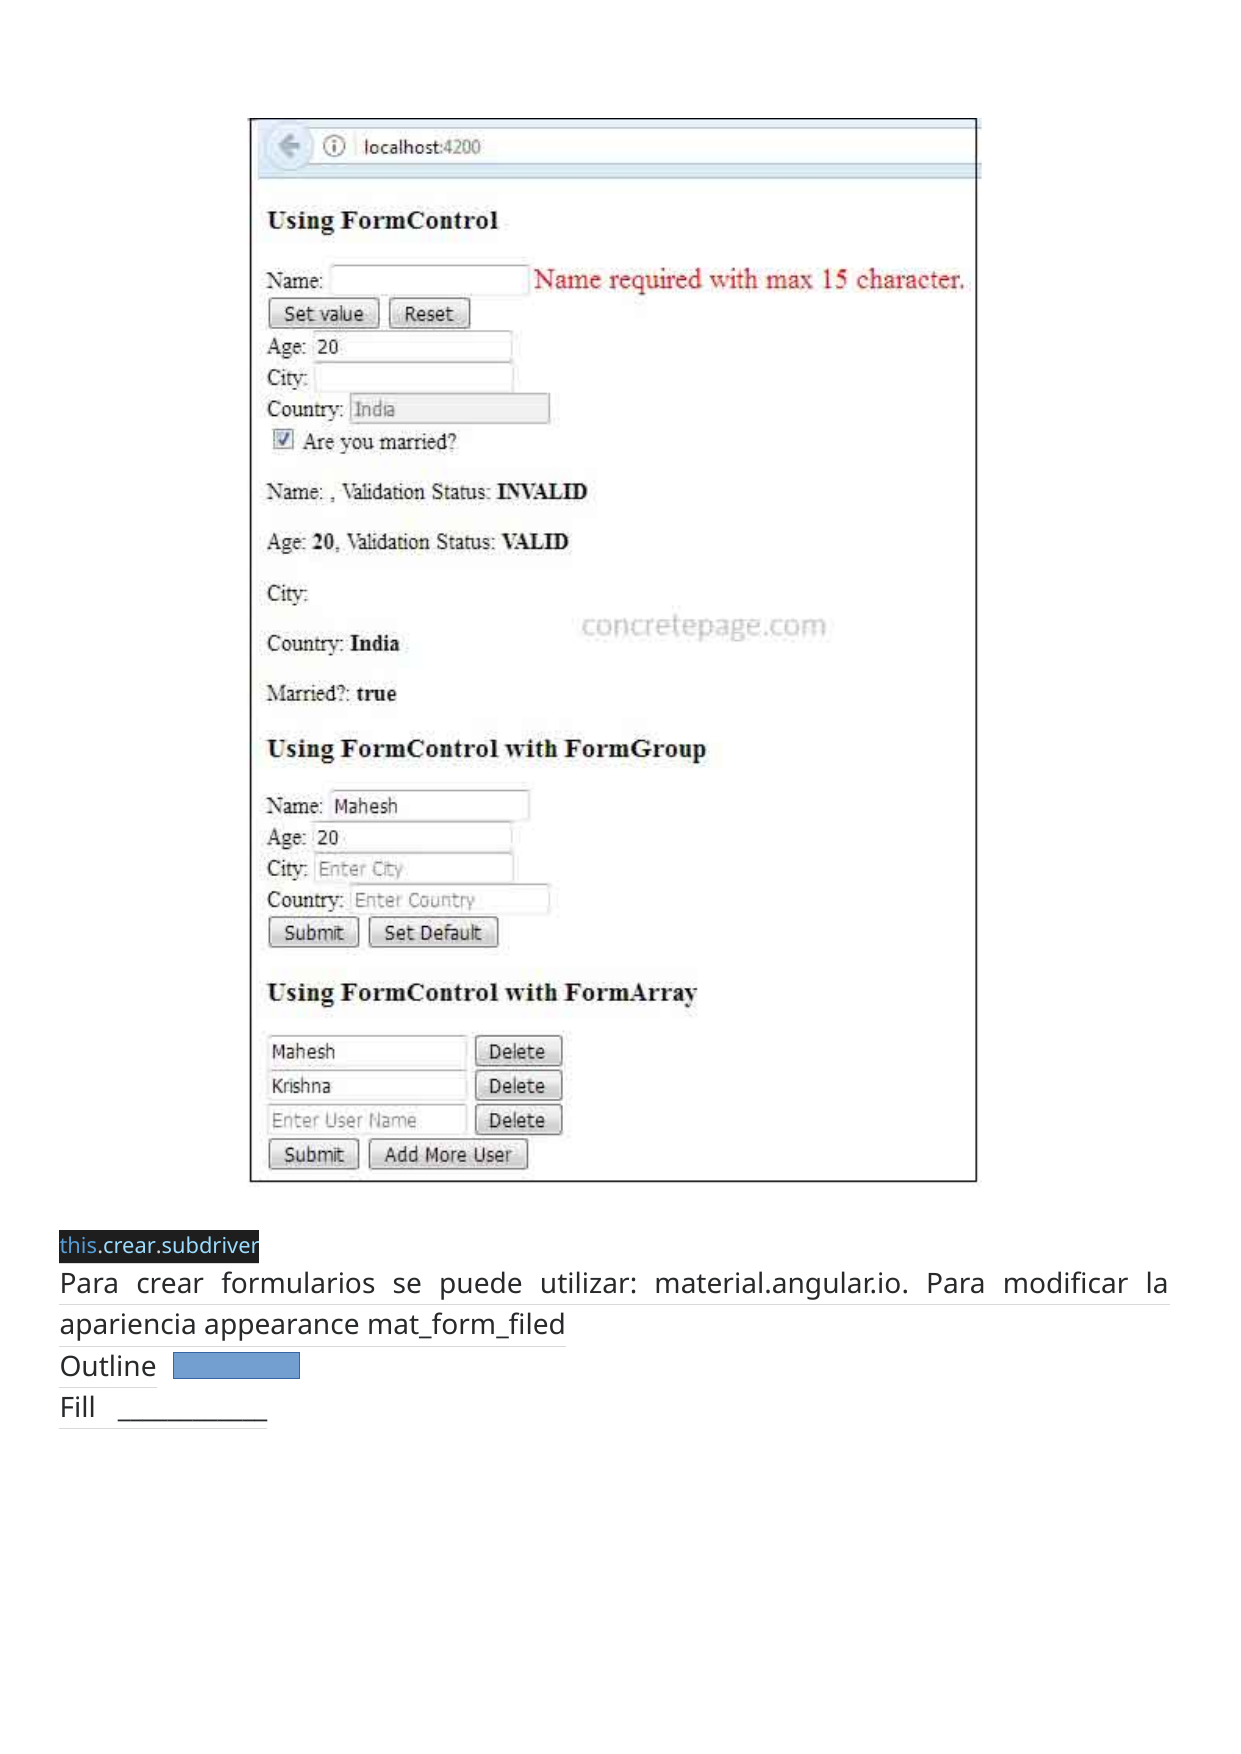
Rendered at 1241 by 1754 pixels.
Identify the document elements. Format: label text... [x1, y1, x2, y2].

text Para crear formularios se puede utilizar: material.angular.io. Para modificar la [59, 1263, 1170, 1304]
text Fill ____________ [59, 1387, 1170, 1428]
text this.crear.subdriver [59, 1230, 1170, 1263]
text apariencia appearance mat_form_filed [59, 1305, 1170, 1346]
picture [247, 118, 982, 1187]
text Outline [59, 1346, 1170, 1387]
